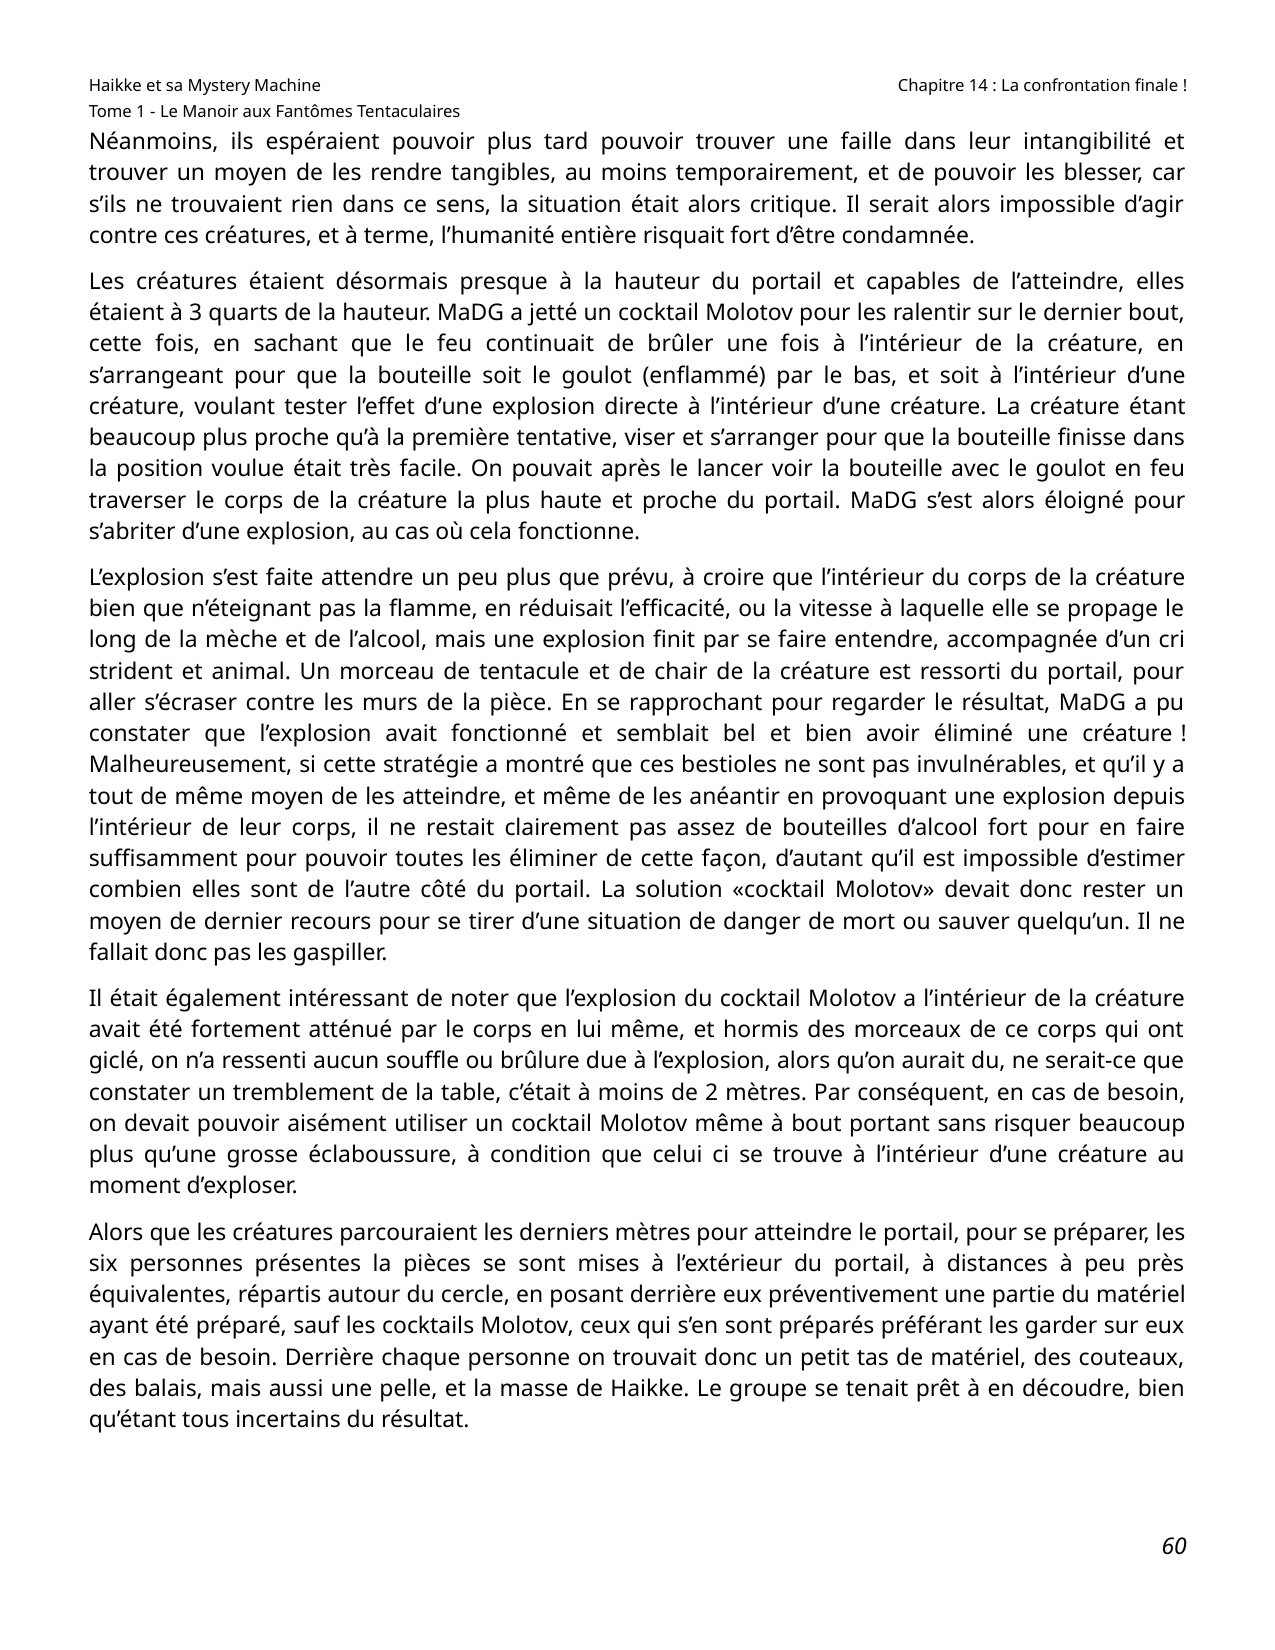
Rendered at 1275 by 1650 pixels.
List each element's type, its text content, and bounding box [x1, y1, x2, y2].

text Il était également intéressant de noter que l’explosion du cocktail Molotov a l’intérieur de la créature avait été fortement atténué par le corps en lui même, et hormis des morceaux de ce corps qui ont giclé, on n’a ressenti aucun souffle ou brûlure due à l’explosion, alors qu’on aurait du, ne serait-ce que constater un tremblement de la table, c’était à moins de 2 mètres. Par conséquent, en cas de besoin, on devait pouvoir aisément utiliser un cocktail Molotov même à bout portant sans risquer beaucoup plus qu’une grosse éclaboussure, à condition que celui ci se trouve à l’intérieur d’une créature au moment d’exploser. [88, 982, 1186, 1201]
text L’explosion s’est faite attendre un peu plus que prévu, à croire que l’intérieur du corps de la créature bien que n’éteignant pas la flamme, en réduisait l’efficacité, ou la vitesse à laquelle elle se propage le long de la mèche et de l’alcool, mais une explosion finit par se faire entendre, accompagnée d’un cri strident et animal. Un morceau de tentacule et de chair de la créature est ressorti du portail, pour aller s’écraser contre les murs de la pièce. En se rapprochant pour regarder le résultat, MaDG a pu constater que l’explosion avait fonctionné et semblait bel et bien avoir éliminé une créature ! Malheureusement, si cette stratégie a montré que ces bestioles ne sont pas invulnérables, et qu’il y a tout de même moyen de les atteindre, et même de les anéantir en provoquant une explosion depuis l’intérieur de leur corps, il ne restait clairement pas assez de bouteilles d’alcool fort pour en faire suffisamment pour pouvoir toutes les éliminer de cette façon, d’autant qu’il est impossible d’estimer combien elles sont de l’autre côté du portail. La solution «cocktail Molotov» devait donc rester un moyen de dernier recours pour se tirer d’une situation de danger de mort ou sauver quelqu’un. Il ne fallait donc pas les gaspiller. [88, 561, 1186, 967]
text Néanmoins, ils espéraient pouvoir plus tard pouvoir trouver une faille dans leur intangibilité et trouver un moyen de les rendre tangibles, au moins temporairement, et de pouvoir les blesser, car s’ils ne trouvaient rien dans ce sens, la situation était alors critique. Il serait alors impossible d’agir contre ces créatures, et à terme, l’humanité entière risquait fort d’être condamnée. [88, 125, 1186, 250]
text Les créatures étaient désormais presque à la hauteur du portail et capables de l’atteindre, elles étaient à 3 quarts de la hauteur. MaDG a jetté un cocktail Molotov pour les ralentir sur le dernier bout, cette fois, en sachant que le feu continuait de brûler une fois à l’intérieur de la créature, en s’arrangeant pour que la bouteille soit le goulot (enflammé) par le bas, et soit à l’intérieur d’une créature, voulant tester l’effet d’une explosion directe à l’intérieur d’une créature. La créature étant beaucoup plus proche qu’à la première tentative, viser et s’arranger pour que la bouteille finisse dans la position voulue était très facile. On pouvait après le lancer voir la bouteille avec le goulot en feu traverser le corps de la créature la plus haute et proche du portail. MaDG s’est alors éloigné pour s’abriter d’une explosion, au cas où cela fonctionne. [88, 265, 1186, 546]
text Alors que les créatures parcouraient les derniers mètres pour atteindre le portail, pour se préparer, les six personnes présentes la pièces se sont mises à l’extérieur du portail, à distances à peu près équivalentes, répartis autour du cercle, en posant derrière eux préventivement une partie du matériel ayant été préparé, sauf les cocktails Molotov, ceux qui s’en sont préparés préférant les garder sur eux en cas de besoin. Derrière chaque personne on trouvait donc un petit tas de matériel, des couteaux, des balais, mais aussi une pelle, et la masse de Haikke. Le groupe se tenait prêt à en découdre, bien qu’étant tous incertains du résultat. [88, 1216, 1186, 1434]
